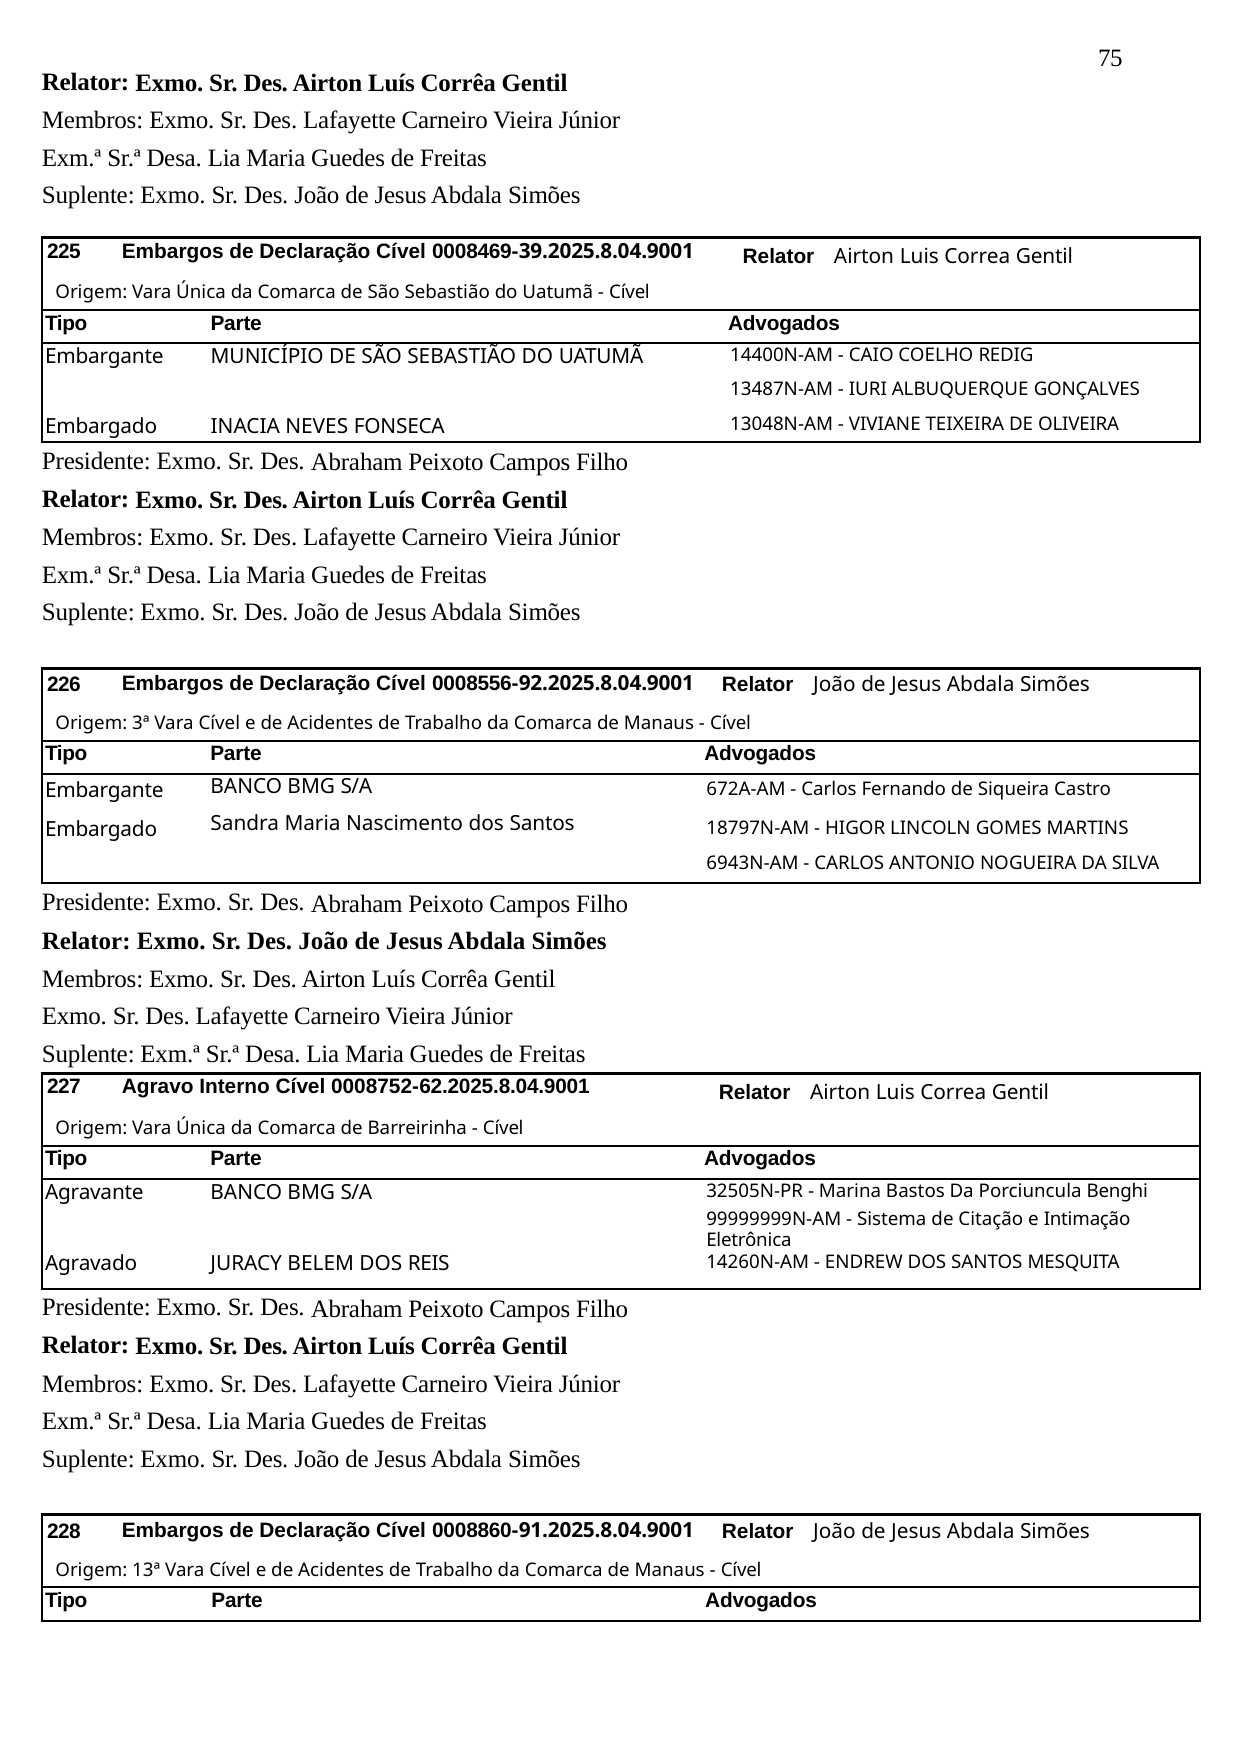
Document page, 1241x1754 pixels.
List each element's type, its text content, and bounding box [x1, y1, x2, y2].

table_cell Parte [173, 1147, 645, 1178]
table_cell Advogados [704, 311, 1199, 342]
text Membros: Exmo. Sr. Des. Lafayette Carneiro Vieira Júnior [42, 1367, 1211, 1397]
table_header 228 Embargos de Declaração Cível 0008860-91.2025.8.04.9001 Relator João de Jesus Abdala Simões Origem: 13ª Vara Cível e de Acidentes de Trabalho da Comarca de Manaus - Cível [43, 1516, 1199, 1586]
table_cell Embargante Embargado [43, 344, 183, 441]
text Membros: Exmo. Sr. Des. Lafayette Carneiro Vieira Júnior [42, 521, 1211, 551]
text Suplente: Exmo. Sr. Des. João de Jesus Abdala Simões [42, 179, 1211, 209]
text Relator: Exmo. Sr. Des. Airton Luís Corrêa Gentil [42, 484, 1211, 514]
table_header Relator Airton Luis Correa Gentil [645, 1075, 1199, 1145]
text Suplente: Exm.ª Sr.ª Desa. Lia Maria Guedes de Freitas [42, 1037, 1211, 1067]
table_cell Tipo [43, 1147, 173, 1178]
table_cell Eletrônica [645, 1231, 1199, 1252]
text Presidente: Exmo. Sr. Des. Abraham Peixoto Campos Filho [42, 446, 1211, 476]
table_cell Parte [183, 311, 704, 342]
table_cell [43, 1231, 173, 1252]
text Suplente: Exmo. Sr. Des. João de Jesus Abdala Simões [42, 596, 1211, 626]
text Exm.ª Sr.ª Desa. Lia Maria Guedes de Freitas [42, 142, 1211, 172]
table_cell Embargante Embargado [43, 775, 183, 882]
table_cell Advogados [631, 742, 1199, 773]
table_cell 14400N-AM - CAIO COELHO REDIG 13487N-AM - IURI ALBUQUERQUE GONÇALVES 13048N-AM - VIVIANE TEIXEIRA DE OLIVEIRA [704, 344, 1199, 441]
text Membros: Exmo. Sr. Des. Lafayette Carneiro Vieira Júnior [42, 104, 1211, 134]
table_cell Tipo Parte Advogados [43, 1588, 1199, 1619]
text Exm.ª Sr.ª Desa. Lia Maria Guedes de Freitas [42, 559, 1211, 589]
table_cell Agravado [43, 1252, 173, 1287]
table_cell 672A-AM - Carlos Fernando de Siqueira Castro 18797N-AM - HIGOR LINCOLN GOMES MARTINS 6943N-AM - CARLOS ANTONIO NOGUEIRA DA SILVA [631, 775, 1199, 882]
text Relator: Exmo. Sr. Des. Airton Luís Corrêa Gentil [42, 67, 1211, 97]
text Relator: Exmo. Sr. Des. João de Jesus Abdala Simões [42, 925, 1211, 955]
text Membros: Exmo. Sr. Des. Airton Luís Corrêa Gentil [42, 962, 1211, 992]
table_header 227 Agravo Interno Cível 0008752-62.2025.8.04.9001 Origem: Vara Única da Comarca de Barreirinha - Cível [43, 1075, 645, 1145]
text Exmo. Sr. Des. Lafayette Carneiro Vieira Júnior [42, 1000, 1211, 1030]
table_cell 14260N-AM - ENDREW DOS SANTOS MESQUITA [645, 1252, 1199, 1287]
table_cell [173, 1206, 645, 1231]
table_header 226 Embargos de Declaração Cível 0008556-92.2025.8.04.9001 Relator João de Jesus Abdala Simões Origem: 3ª Vara Cível e de Acidentes de Trabalho da Comarca de Manaus - Cível [43, 670, 1199, 739]
table_cell Parte [183, 742, 631, 773]
text Exm.ª Sr.ª Desa. Lia Maria Guedes de Freitas [42, 1405, 1211, 1435]
text Presidente: Exmo. Sr. Des. Abraham Peixoto Campos Filho [42, 1292, 1211, 1322]
text Relator: Exmo. Sr. Des. Airton Luís Corrêa Gentil [42, 1330, 1211, 1360]
table_cell BANCO BMG S/A Sandra Maria Nascimento dos Santos [183, 775, 631, 882]
table_cell Agravante [43, 1180, 173, 1206]
table_header 225 Embargos de Declaração Cível 0008469-39.2025.8.04.9001 Origem: Vara Única da Comarca de São Sebastião do Uatumã - Cível [43, 239, 704, 309]
table_cell 32505N-PR - Marina Bastos Da Porciuncula Benghi [645, 1180, 1199, 1206]
table_cell [43, 1206, 173, 1231]
table_cell Tipo [43, 311, 183, 342]
table_cell MUNICÍPIO DE SÃO SEBASTIÃO DO UATUMÃ INACIA NEVES FONSECA [183, 344, 704, 441]
text Suplente: Exmo. Sr. Des. João de Jesus Abdala Simões [42, 1442, 1211, 1472]
table_cell BANCO BMG S/A [173, 1180, 645, 1206]
table_cell JURACY BELEM DOS REIS [173, 1252, 645, 1287]
text Presidente: Exmo. Sr. Des. Abraham Peixoto Campos Filho [42, 887, 1211, 917]
table_header Relator Airton Luis Correa Gentil [704, 239, 1199, 309]
table_cell 99999999N-AM - Sistema de Citação e Intimação [645, 1206, 1199, 1231]
table_cell [173, 1231, 645, 1252]
table_cell Tipo [43, 742, 183, 773]
table_cell Advogados [645, 1147, 1199, 1178]
